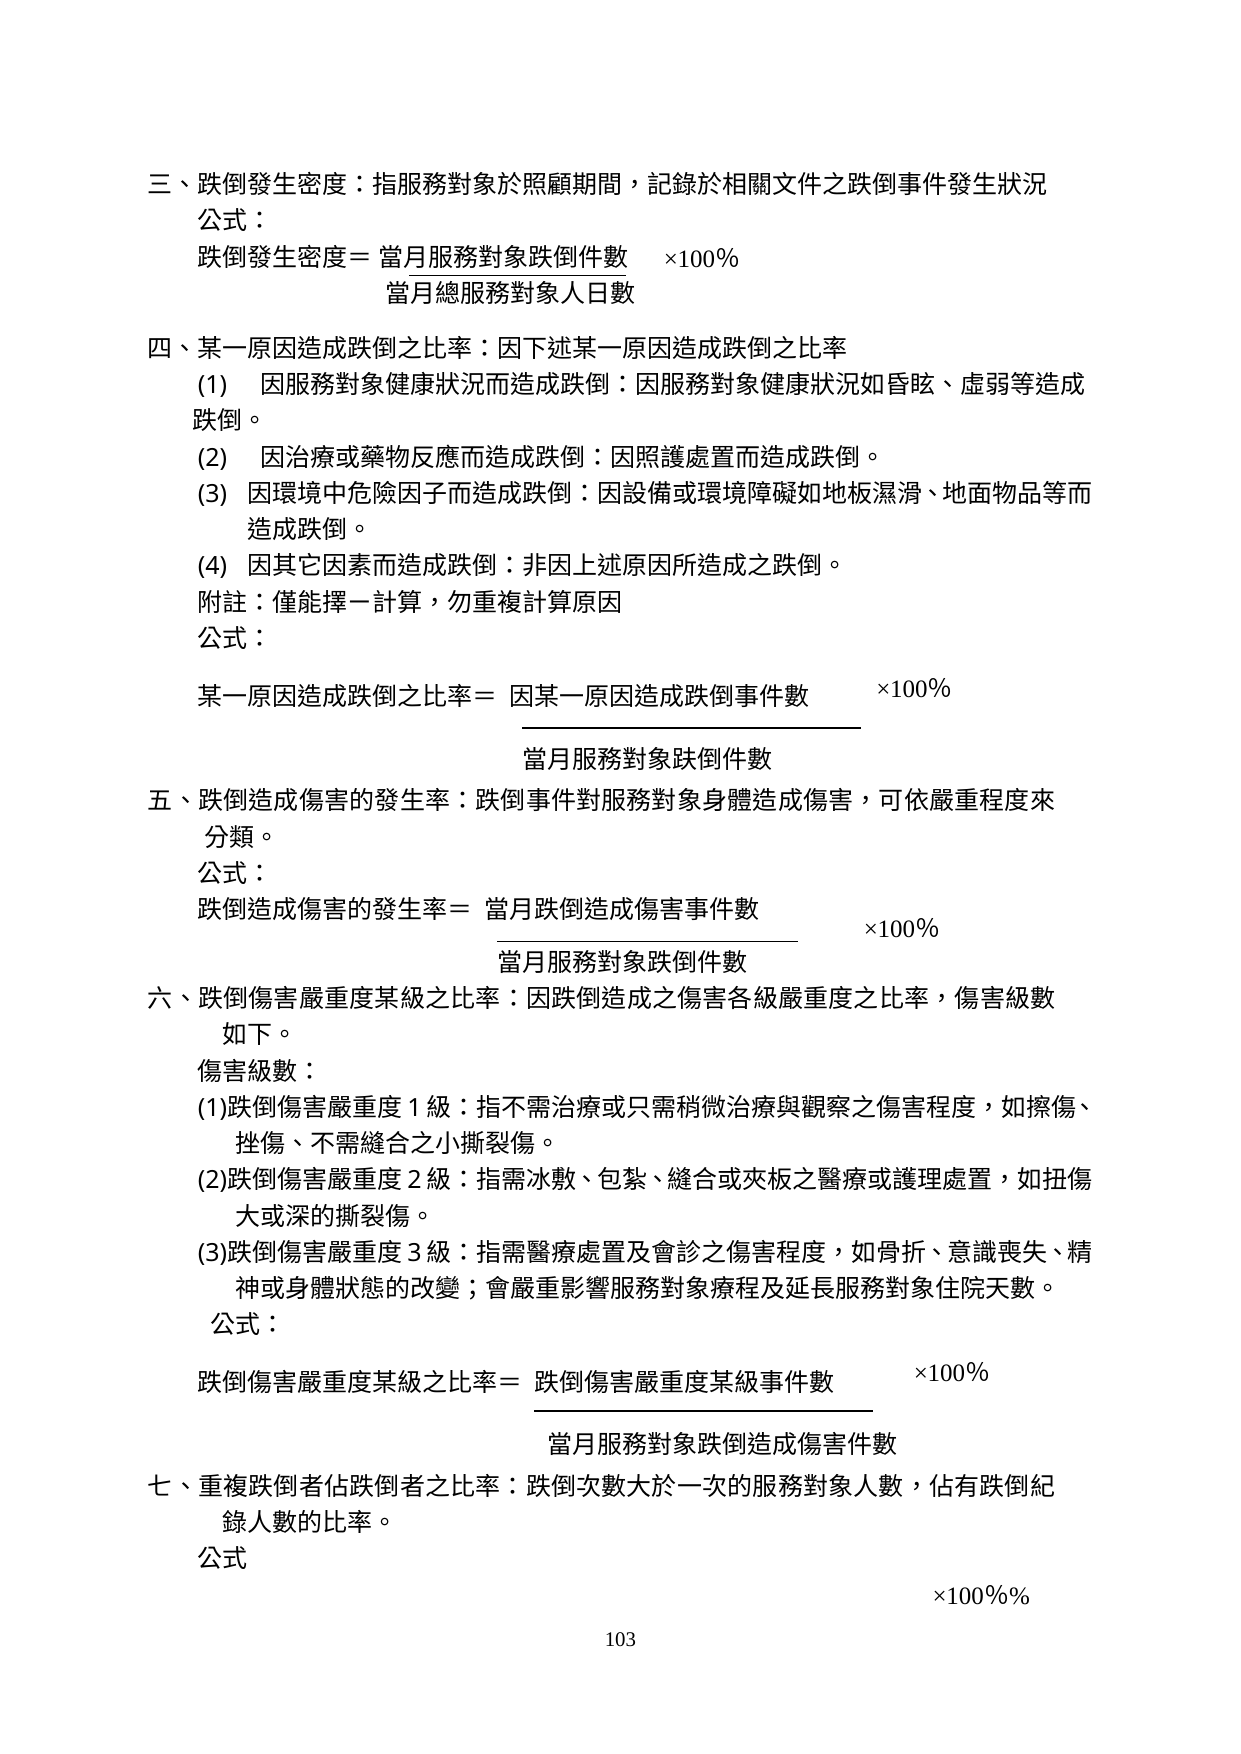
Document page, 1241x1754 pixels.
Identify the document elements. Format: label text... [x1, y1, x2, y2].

text 當月服務對象跌倒件數 [148, 942, 1055, 979]
text 附註：僅能擇ㄧ計算，勿重複計算原因 [198, 582, 1092, 618]
text 公式： [148, 853, 1092, 889]
text 跌倒造成傷害的發生率＝ 當月跌倒造成傷害事件數 [198, 889, 1055, 926]
text (2)跌倒傷害嚴重度2級：指需冰敷、包紮、縫合或夾板之醫療或護理處置，如扭傷、大或深的撕裂傷。 [198, 1160, 1092, 1232]
text 七、重複跌倒者佔跌倒者之比率：跌倒次數大於一次的服務對象人數，佔有跌倒紀錄人數的比率。 [148, 1466, 1055, 1539]
text (1)跌倒傷害嚴重度1級：指不需治療或只需稍微治療與觀察之傷害程度，如擦傷、挫傷、不需縫合之小撕裂傷。 [198, 1087, 1092, 1160]
text 當月總服務對象人日數 [234, 273, 1055, 309]
text [761, 237, 1055, 273]
text 六、跌倒傷害嚴重度某級之比率：因跌倒造成之傷害各級嚴重度之比率，傷害級數如下。 [148, 979, 1055, 1051]
list 因服務對象健康狀況而造成跌倒：因服務對象健康狀況如昏眩、虛弱等造成跌倒。 [193, 364, 1092, 437]
text ×100％ [876, 669, 957, 705]
text 公式： [198, 201, 1055, 237]
list 因其它因素而造成跌倒：非因上述原因所造成之跌倒。 [198, 546, 1092, 582]
text 傷害級數： [185, 1051, 1092, 1087]
text 跌倒發生密度＝ 當月服務對象跌倒件數 [198, 237, 647, 273]
text 當月服務對象跌倒造成傷害件數 [223, 1404, 1055, 1466]
text 三、跌倒發生密度：指服務對象於照顧期間，記錄於相關文件之跌倒事件發生狀況 [148, 164, 1092, 201]
text 當月服務對象趺倒件數 [223, 718, 1055, 781]
text 跌倒傷害嚴重度某級之比率＝ 跌倒傷害嚴重度某級事件數 [198, 1341, 1055, 1404]
text ×100％%%^ [932, 1576, 1031, 1615]
text 五、跌倒造成傷害的發生率：跌倒事件對服務對象身體造成傷害，可依嚴重程度來分類。 [148, 781, 1055, 853]
text 公式 [198, 1539, 1055, 1575]
text 公式： [148, 1305, 1092, 1341]
text ×100％ [863, 909, 944, 945]
text ×100％ [913, 1352, 1013, 1388]
text 某一原因造成跌倒之比率＝ 因某一原因造成跌倒事件數 [198, 656, 1055, 718]
text 公式： [198, 618, 1092, 656]
text 四、某一原因造成跌倒之比率：因下述某一原因造成跌倒之比率 [148, 328, 1055, 364]
text ×100％ [663, 239, 744, 275]
list 因治療或藥物反應而造成跌倒：因照護處置而造成跌倒。 [193, 437, 1092, 473]
text (3)跌倒傷害嚴重度3級：指需醫療處置及會診之傷害程度，如骨折、意識喪失、精神或身體狀態的改變；會嚴重影響服務對象療程及延長服務對象住院天數。 [198, 1232, 1092, 1305]
list 因環境中危險因子而造成跌倒：因設備或環境障礙如地板濕滑、地面物品等而造成跌倒。 [198, 473, 1092, 546]
